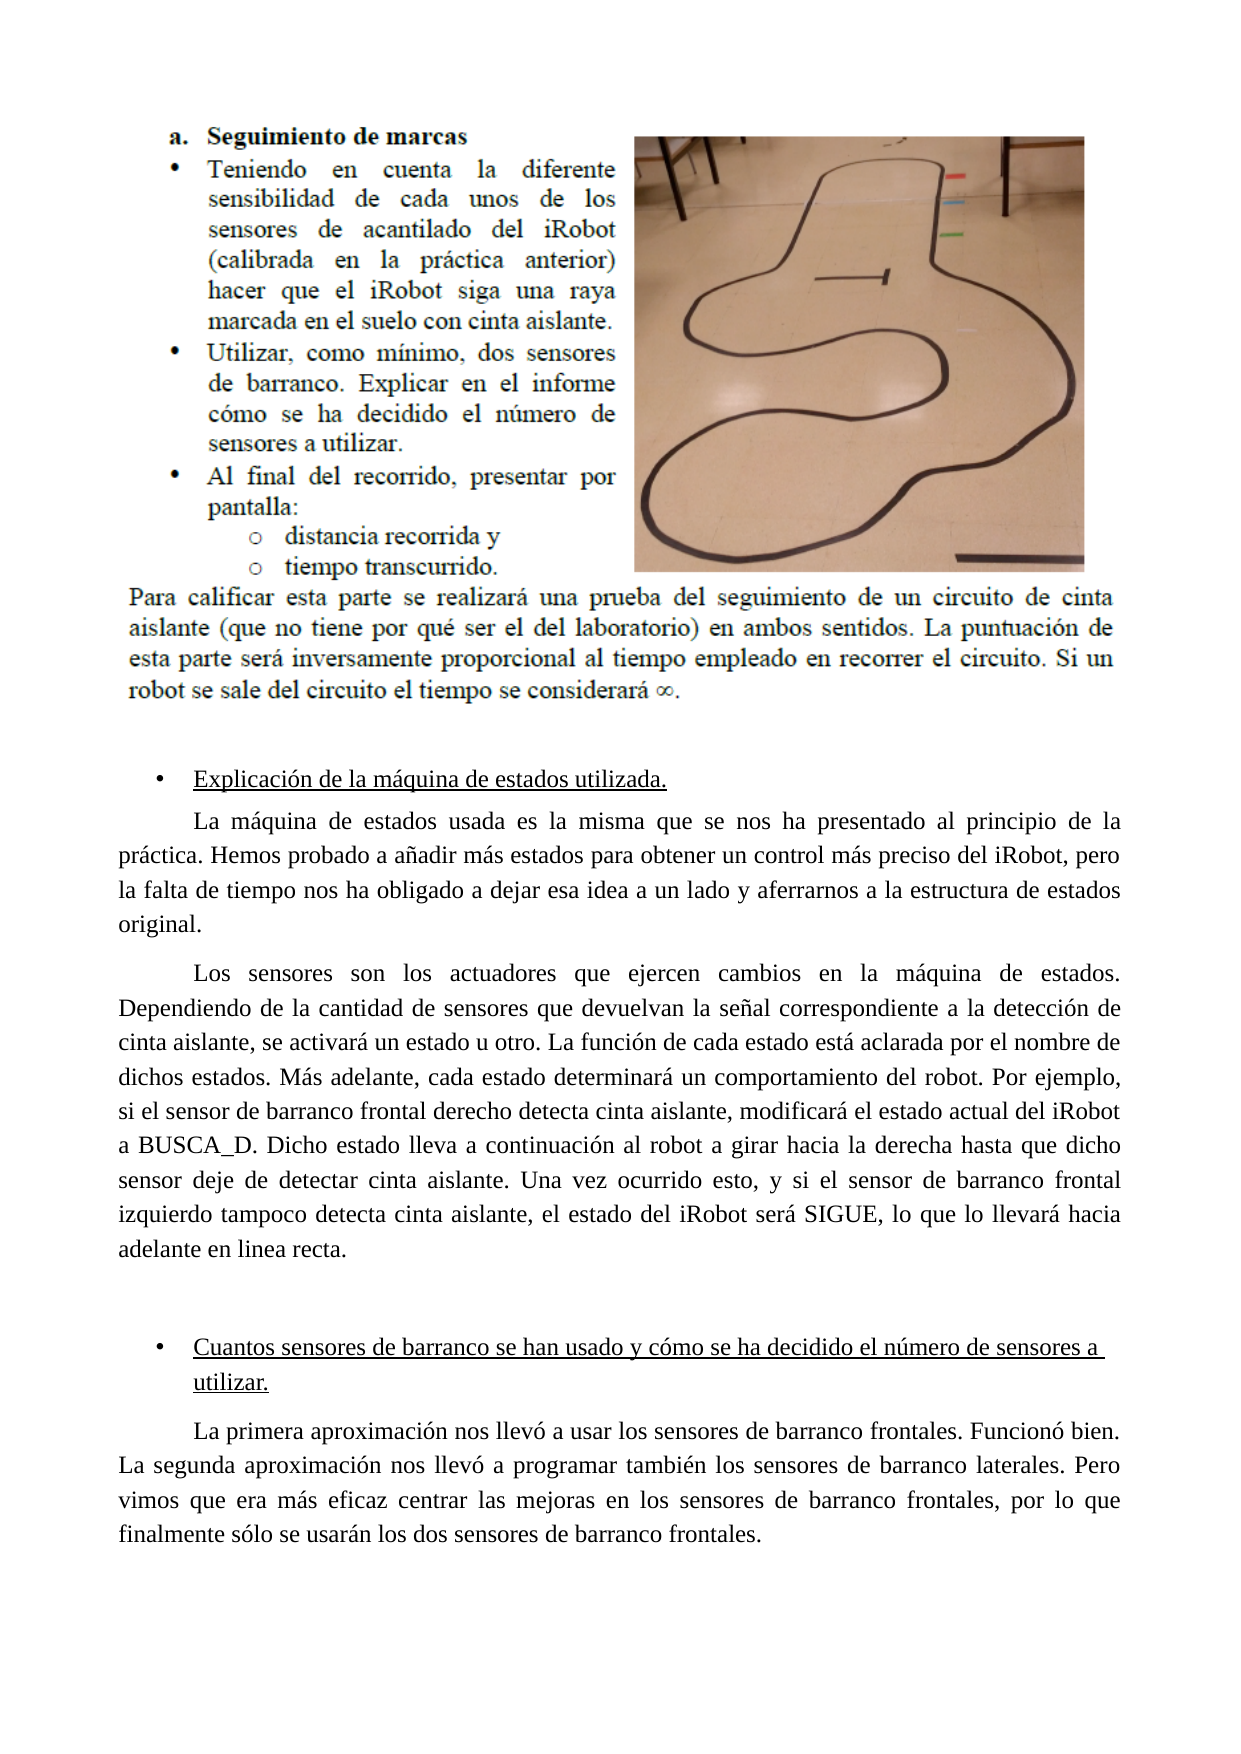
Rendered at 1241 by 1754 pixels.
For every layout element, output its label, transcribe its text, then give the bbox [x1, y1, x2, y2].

text Los sensores son los actuadores que ejercen cambios en la máquina de estados. Dependiendo de la cantidad de sensores que devuelvan la señal correspondiente a la detección de cinta aislante, se activará un estado u otro. La función de cada estado está aclarada por el nombre de dichos estados. Más adelante, cada estado determinará un comportamiento del robot. Por ejemplo, si el sensor de barranco frontal derecho detecta cinta aislante, modificará el estado actual del iRobot a BUSCA_D. Dicho estado lleva a continuación al robot a girar hacia la derecha hasta que dicho sensor deje de detectar cinta aislante. Una vez ocurrido esto, y si el sensor de barranco frontal izquierdo tampoco detecta cinta aislante, el estado del iRobot será SIGUE, lo que lo llevará hacia adelante en linea recta. [118, 958, 1122, 1263]
text La máquina de estados usada es la misma que se nos ha presentado al principio de la práctica. Hemos probado a añadir más estados para obtener un control más preciso del iRobot, pero la falta de tiempo nos ha obligado a dejar esa idea a un lado y aferrarnos a la estructura de estados original. [118, 806, 1122, 938]
subtitle Explicación de la máquina de estados utilizada. [156, 764, 1122, 793]
text La primera aproximación nos llevó a usar los sensores de barranco frontales. Funcionó bien. La segunda aproximación nos llevó a programar también los sensores de barranco laterales. Pero vimos que era más eficaz centrar las mejoras en los sensores de barranco frontales, por lo que finalmente sólo se usarán los dos sensores de barranco frontales. [118, 1416, 1122, 1548]
list Cuantos sensores de barranco se han usado y cómo se ha decidido el número de sensores a utilizar. [156, 1332, 1122, 1395]
picture [118, 118, 1123, 713]
